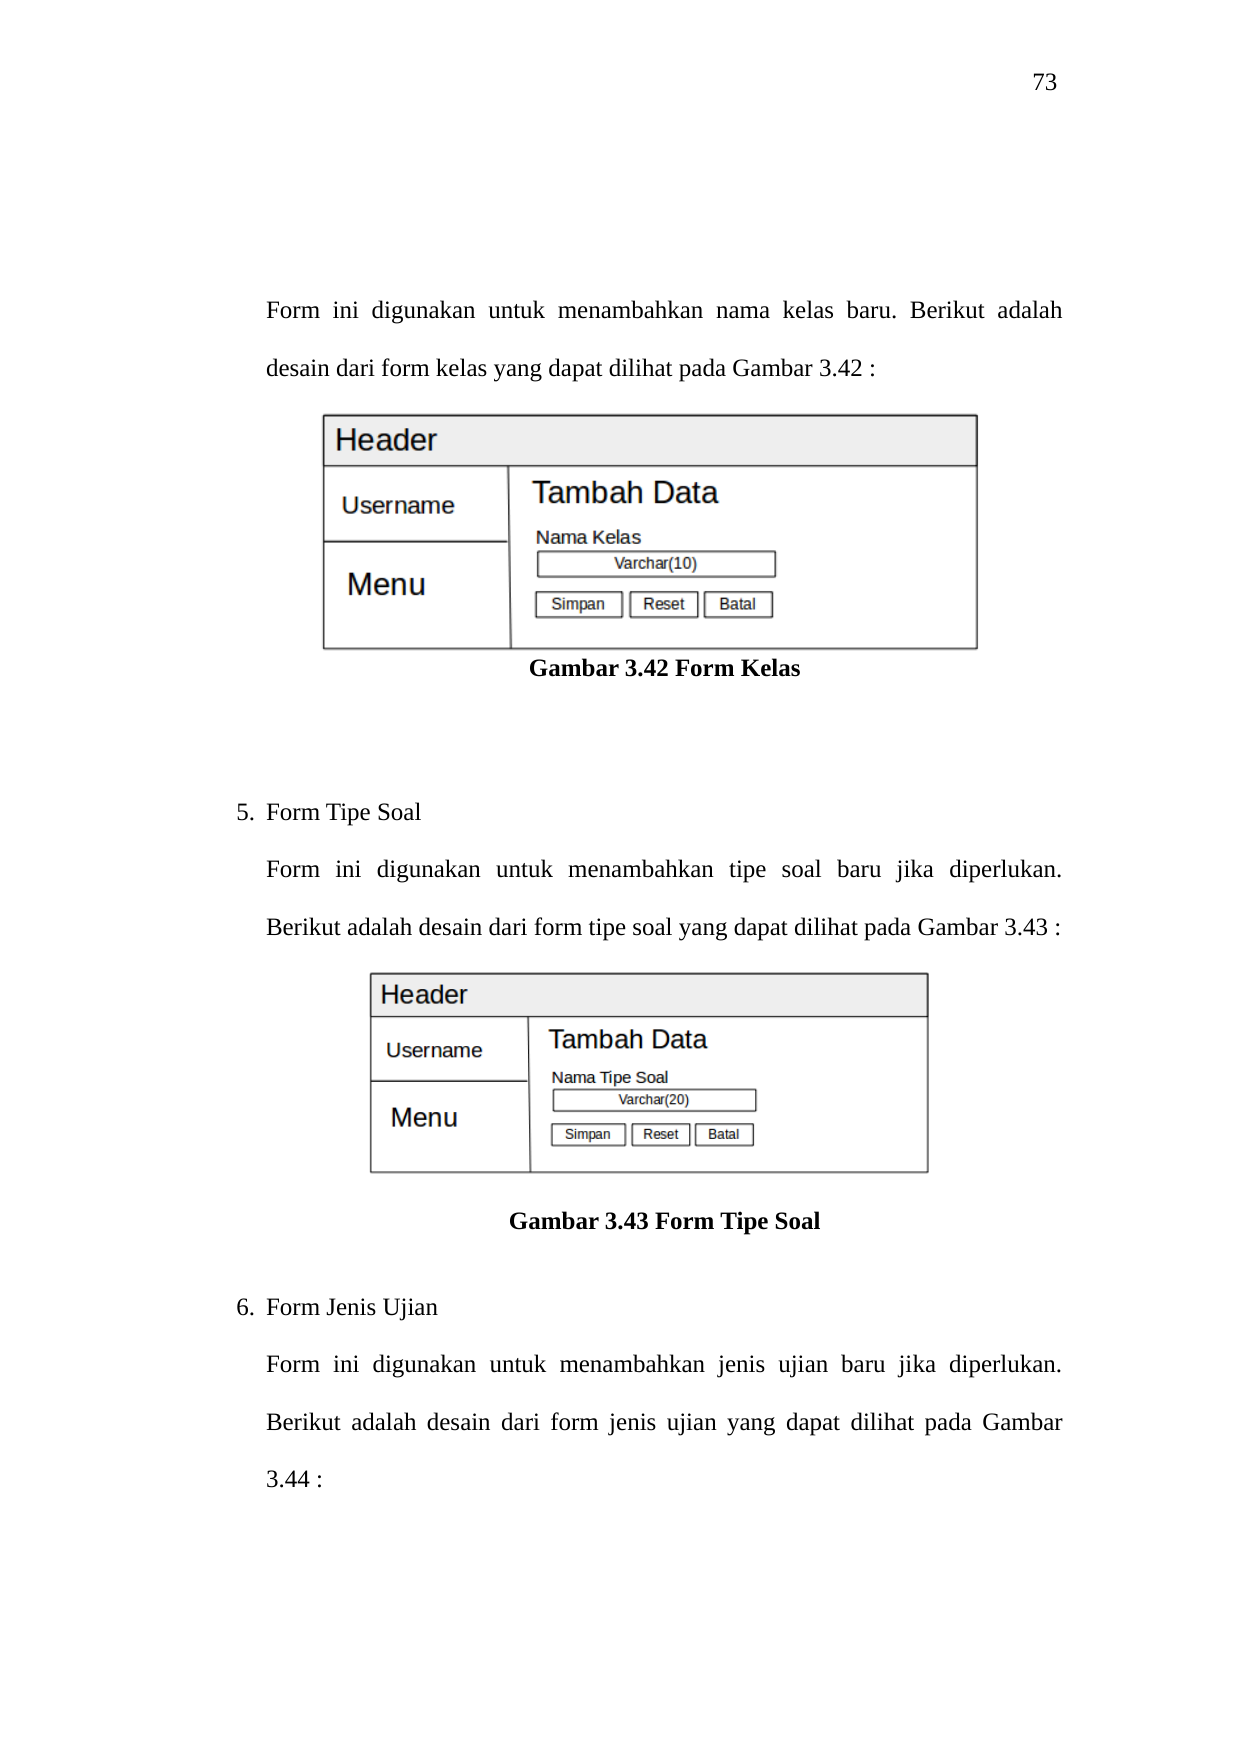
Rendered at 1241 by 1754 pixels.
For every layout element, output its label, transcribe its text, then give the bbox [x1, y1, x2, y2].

list Form Jenis Ujian [236, 1292, 1063, 1321]
list Form Tipe Soal [236, 797, 1063, 825]
list Gambar 3.43 Form Tipe Soal [236, 1177, 1063, 1234]
list Form ini digunakan untuk menambahkan jenis ujian baru jika diperlukan. Berikut adalah desain dari form jenis ujian yang dapat dilihat pada Gambar 3.44 : [236, 1349, 1063, 1493]
list Form ini digunakan untuk menambahkan tipe soal baru jika diperlukan. Berikut adalah desain dari form tipe soal yang dapat dilihat pada Gambar 3.43 : [236, 854, 1063, 940]
list Gambar 3.42 Form Kelas [236, 653, 1063, 682]
picture [318, 410, 982, 653]
picture [367, 969, 932, 1177]
list Form ini digunakan untuk menambahkan nama kelas baru. Berikut adalah desain dari form kelas yang dapat dilihat pada Gambar 3.42 : [236, 295, 1063, 382]
